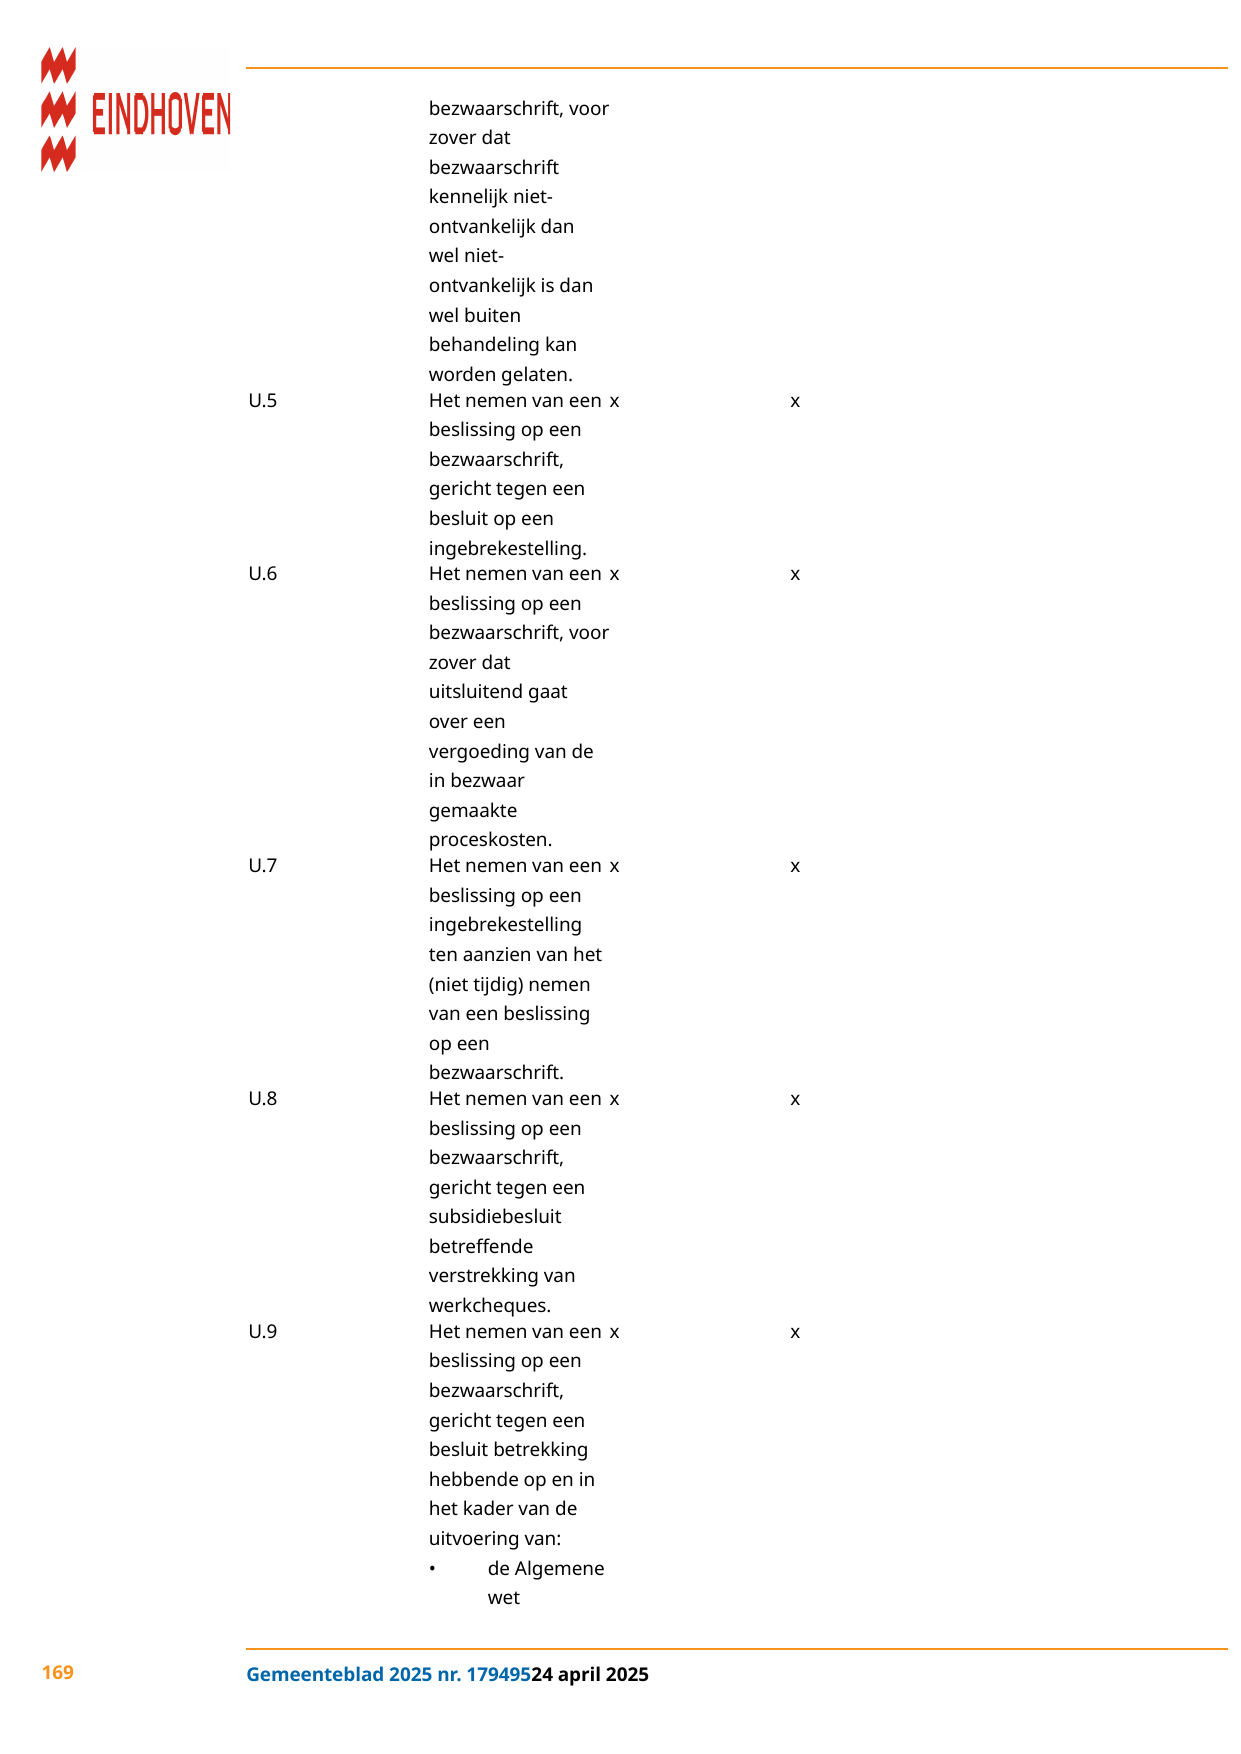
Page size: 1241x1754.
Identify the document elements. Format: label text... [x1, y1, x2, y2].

table_cell U.6 [248, 560, 429, 852]
table_cell x [609, 1085, 790, 1318]
table_cell [971, 1318, 1152, 1610]
table_cell bezwaarschrift, voor zover dat bezwaarschrift kennelijk niet-ontvankelijk dan wel niet-ontvankelijk is dan wel buiten behandeling kan worden gelaten. [429, 95, 609, 387]
table_cell [790, 95, 971, 387]
table_cell [248, 95, 429, 387]
table_cell x [790, 1085, 971, 1318]
table_cell x [609, 387, 790, 560]
table_cell x [609, 853, 790, 1085]
table_cell x [790, 387, 971, 560]
table_cell [971, 387, 1152, 560]
table_cell [971, 853, 1152, 1085]
table_cell x [790, 560, 971, 852]
table_cell U.8 [248, 1085, 429, 1318]
table_cell Het nemen van een beslissing op een bezwaarschrift, gericht tegen een subsidiebesluit betreffende verstrekking van werkcheques. [429, 1085, 609, 1318]
table_cell Het nemen van een beslissing op een bezwaarschrift, voor zover dat uitsluitend gaat over een vergoeding van de in bezwaar gemaakte proceskosten. [429, 560, 609, 852]
table_cell Het nemen van een beslissing op een bezwaarschrift, gericht tegen een besluit betrekking hebbende op en in het kader van de uitvoering van: de Algemene wet [429, 1318, 609, 1610]
table_cell [971, 1085, 1152, 1318]
table_cell x [790, 853, 971, 1085]
table_cell U.7 [248, 853, 429, 1085]
table_cell U.5 [248, 387, 429, 560]
table_cell Het nemen van een beslissing op een bezwaarschrift, gericht tegen een besluit op een ingebrekestelling. [429, 387, 609, 560]
table_cell U.9 [248, 1318, 429, 1610]
picture [41, 47, 231, 172]
table_cell [609, 95, 790, 387]
table_cell Het nemen van een beslissing op een ingebrekestelling ten aanzien van het (niet tijdig) nemen van een beslissing op een bezwaarschrift. [429, 853, 609, 1085]
table_cell [971, 95, 1152, 387]
table_cell x [609, 1318, 790, 1610]
table_cell x [609, 560, 790, 852]
table_cell x [790, 1318, 971, 1610]
table_cell [971, 560, 1152, 852]
